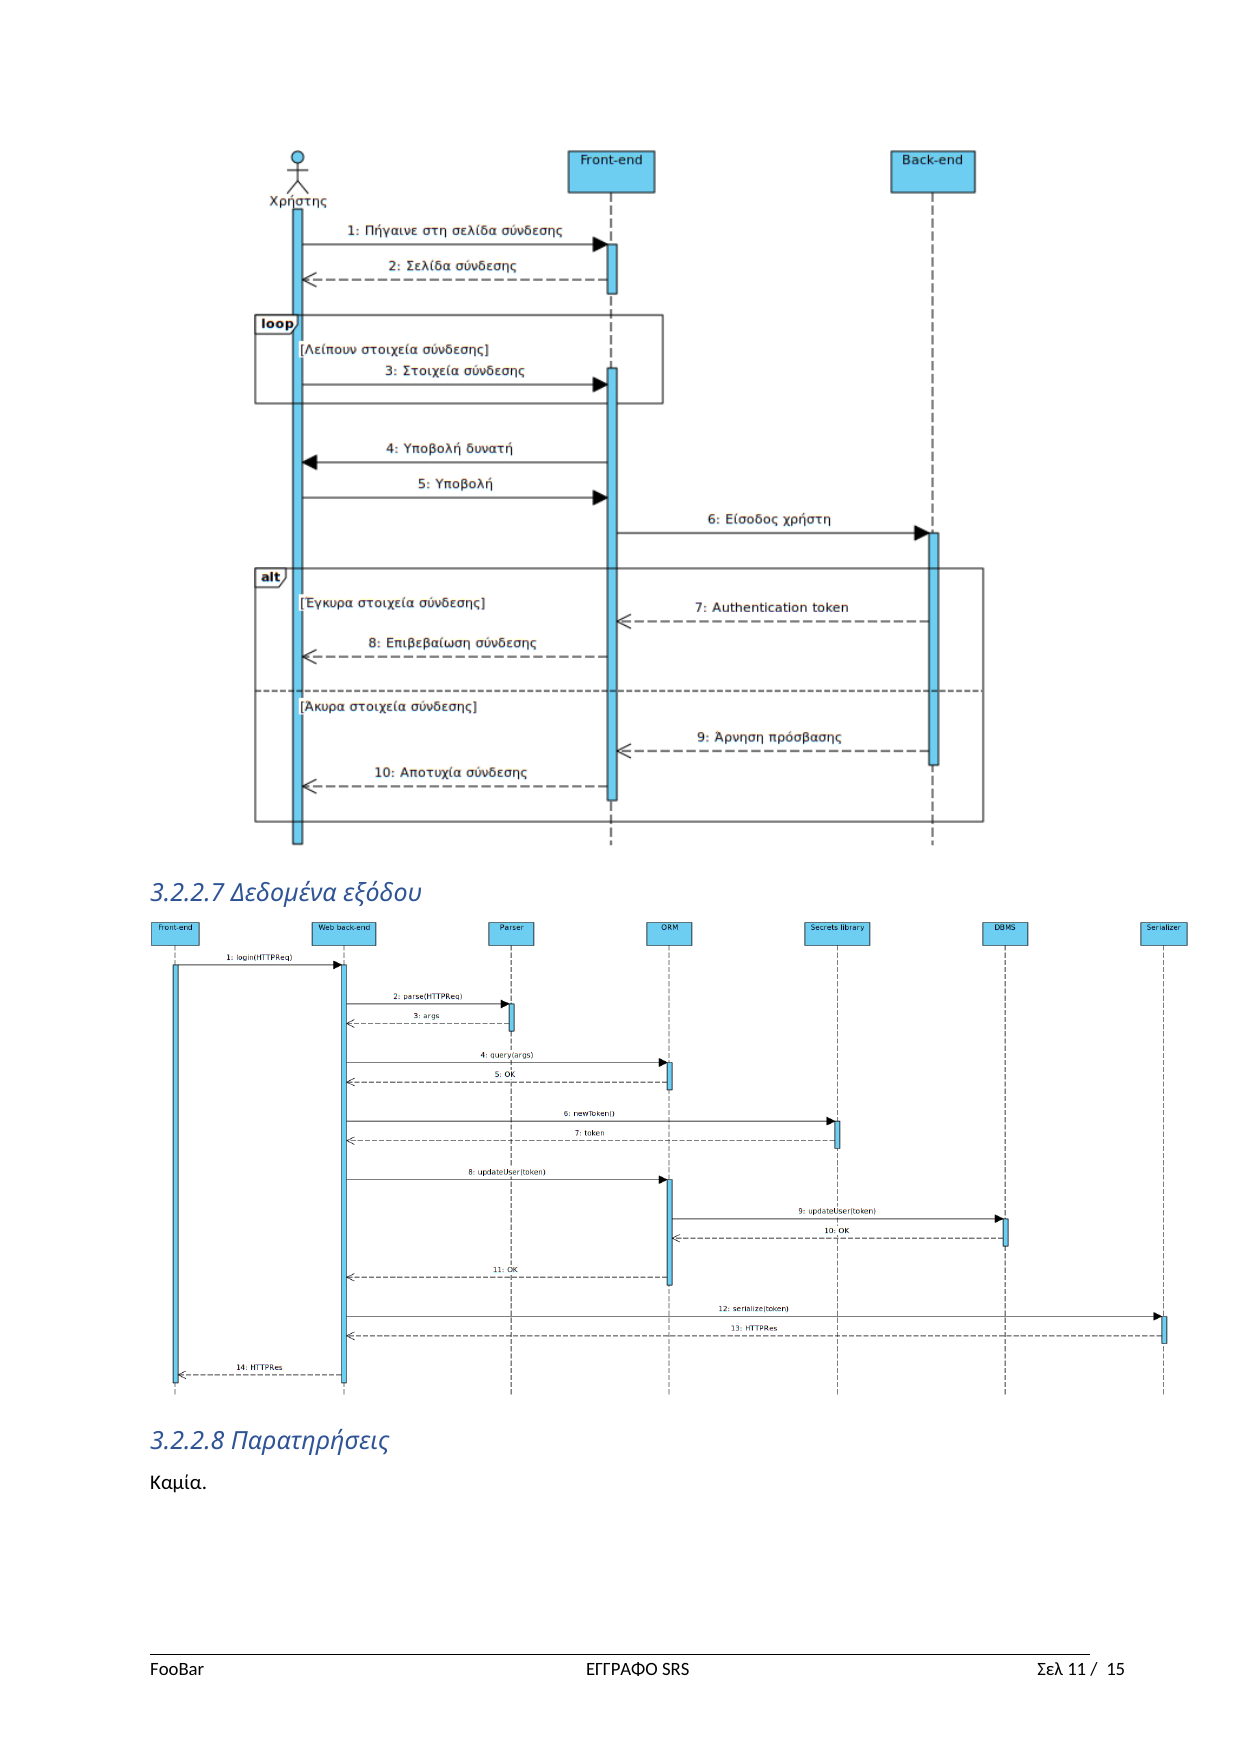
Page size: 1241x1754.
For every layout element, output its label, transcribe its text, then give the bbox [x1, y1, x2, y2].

subtitle 3.2.2.7 Δεδομένα εξόδου [150, 875, 1090, 909]
subtitle 3.2.2.8 Παρατηρήσεις [150, 1423, 1090, 1457]
picture [150, 921, 1190, 1398]
text Καμία. [150, 1469, 1090, 1495]
picture [253, 150, 988, 850]
